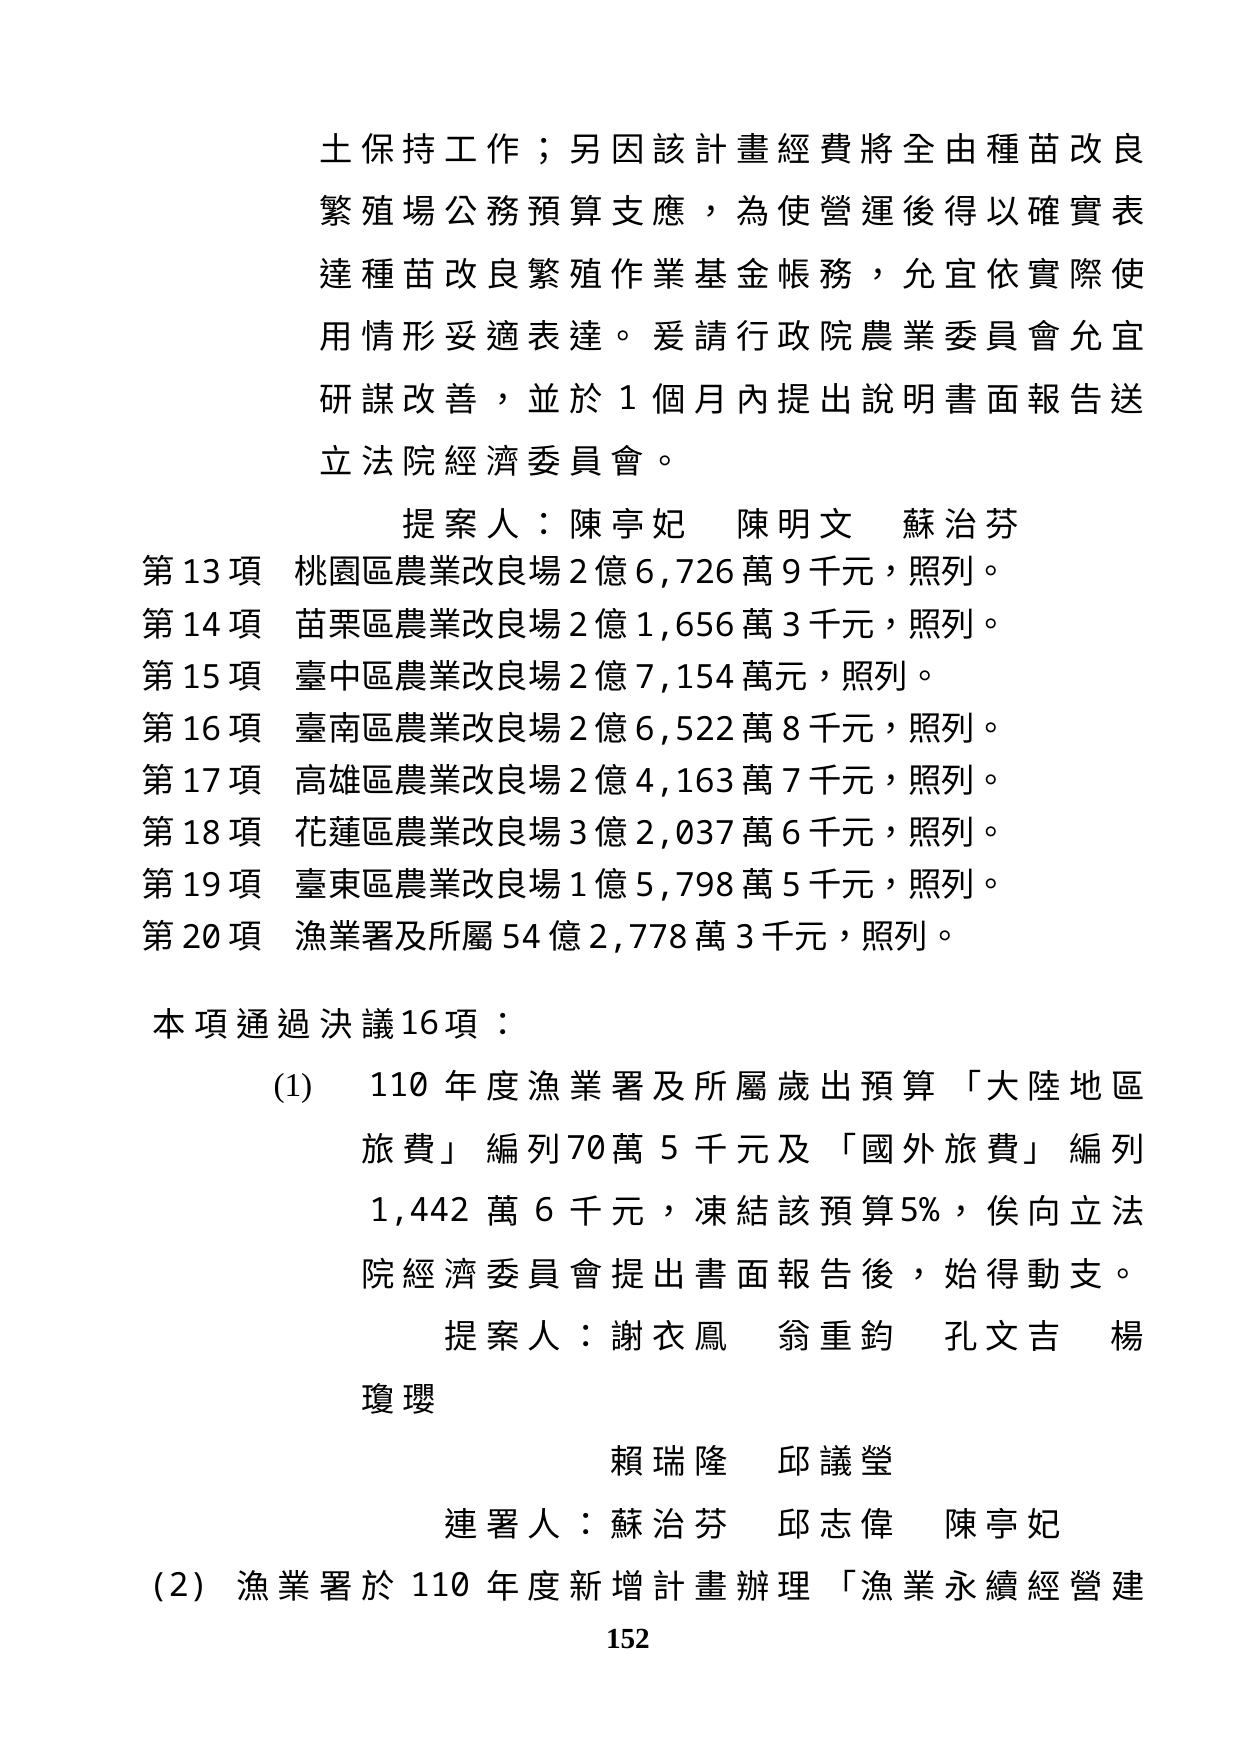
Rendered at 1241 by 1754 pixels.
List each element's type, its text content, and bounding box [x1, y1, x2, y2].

text 第18項 花蓮區農業改良場3億2,037萬6千元，照列。 [141, 803, 1148, 855]
list 土保持工作；另因該計畫經費將全由種苗改良繁殖場公務預算支應，為使營運後得以確實表達種苗改良繁殖作業基金帳務，允宜依實際使用情形妥適表達。爰請行政院農業委員會允宜研謀改善，並於1個月內提出說明書面報告送立法院經濟委員會。 [166, 105, 1148, 480]
text 提案人：謝衣鳯 翁重鈞 孔文吉 楊瓊瓔 [331, 1292, 1148, 1417]
text 第15項 臺中區農業改良場2億7,154萬元，照列。 [141, 646, 1148, 698]
text 第17項 高雄區農業改良場2億4,163萬7千元，照列。 [141, 751, 1148, 803]
text 第13項 桃園區農業改良場2億6,726萬9千元，照列。 [141, 542, 1148, 594]
text 第20項 漁業署及所屬54億2,778萬3千元，照列。 [141, 907, 1148, 959]
text 第14項 苗栗區農業改良場2億1,656萬3千元，照列。 [141, 594, 1148, 646]
text 第16項 臺南區農業改良場2億6,522萬8千元，照列。 [141, 698, 1148, 751]
text 提案人：陳亭妃 陳明文 蘇治芬 [384, 480, 1044, 542]
list 110年度漁業署及所屬歲出預算「大陸地區旅費」編列70萬5千元及「國外旅費」編列1,442萬6千元，凍結該預算5%，俟向立法院經濟委員會提出書面報告後，始得動支。 [241, 1042, 1148, 1292]
text 賴瑞隆 邱議瑩 [331, 1417, 1148, 1480]
text 本項通過決議16項： [107, 980, 1148, 1042]
text 連署人：蘇治芬 邱志偉 陳亭妃 [331, 1480, 1148, 1542]
text 第19項 臺東區農業改良場1億5,798萬5千元，照列。 [141, 855, 1148, 907]
list 漁業署於110年度新增計畫辦理「漁業永續經營建 [136, 1542, 1148, 1605]
